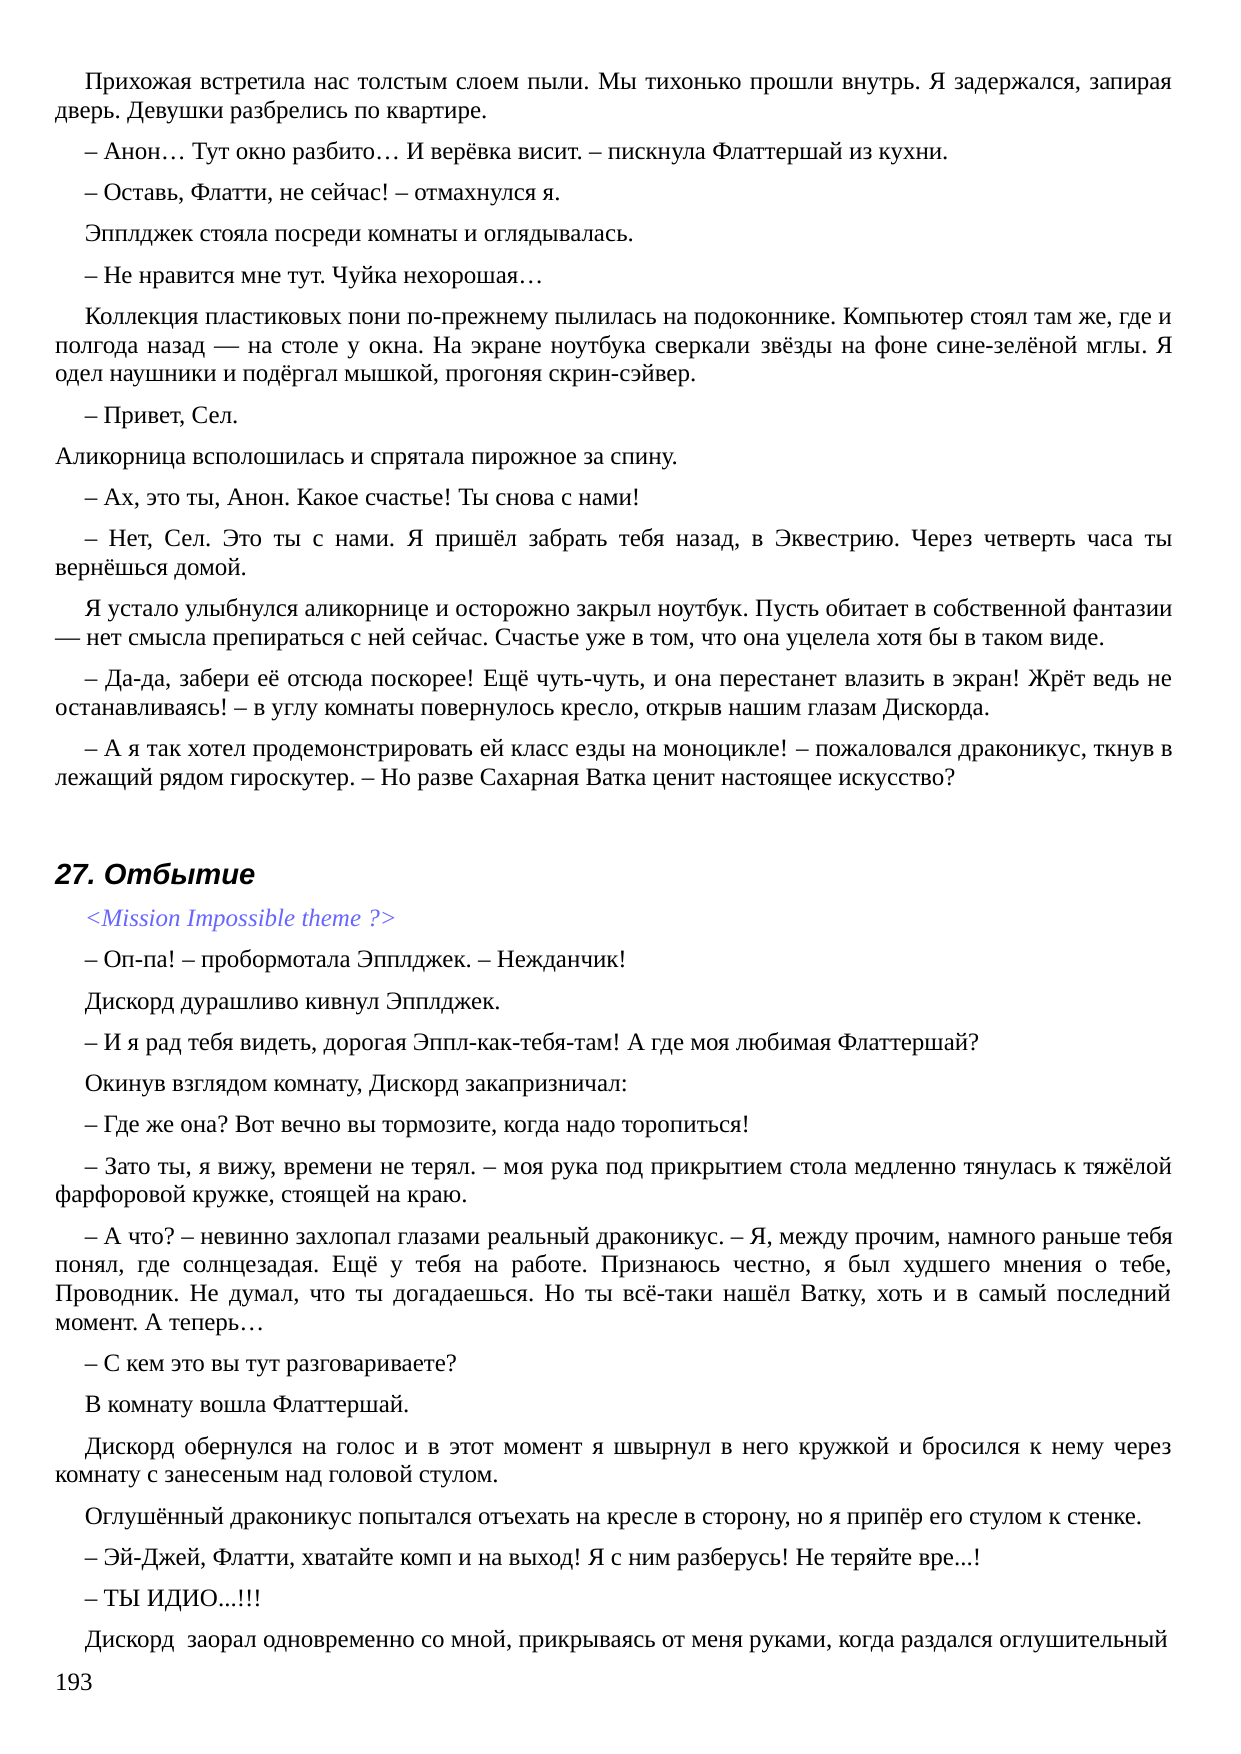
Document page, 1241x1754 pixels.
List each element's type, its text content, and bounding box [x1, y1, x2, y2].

text – Оставь, Флатти, не сейчас! – отмахнулся я. [55, 177, 1173, 206]
text – С кем это вы тут разговариваете? [55, 1348, 1173, 1377]
text – Привет, Сел. [55, 400, 1173, 428]
text – Нет, Сел. Это ты с нами. Я пришёл забрать тебя назад, в Эквестрию. Через четверть часа ты вернёшься домой. [55, 523, 1173, 581]
text – Оп-па! – пробормотала Эпплджек. – Нежданчик! [55, 944, 1173, 973]
text <Mission Impossible theme ?> [55, 903, 1173, 932]
text – Зато ты, я вижу, времени не терял. – моя рука под прикрытием стола медленно тянулась к тяжёлой фарфоровой кружке, стоящей на краю. [55, 1151, 1173, 1208]
text Оглушённый драконикус попытался отъехать на кресле в сторону, но я припёр его стулом к стенке. [55, 1501, 1173, 1529]
text – Где же она? Вот вечно вы тормозите, когда надо торопиться! [55, 1109, 1173, 1138]
text Коллекция пластиковых пони по-прежнему пылилась на подоконнике. Компьютер стоял там же, где и полгода назад — на столе у окна. На экране ноутбука сверкали звёзды на фоне сине-зелёной мглы. Я одел наушники и подёргал мышкой, прогоняя скрин-сэйвер. [55, 301, 1173, 387]
text – Да-да, забери её отсюда поскорее! Ещё чуть-чуть, и она перестанет влазить в экран! Жрёт ведь не останавливаясь! – в углу комнаты повернулось кресло, открыв нашим глазам Дискорда. [55, 663, 1173, 721]
text Дискорд дурашливо кивнул Эпплджек. [55, 986, 1173, 1014]
text В комнату вошла Флаттершай. [55, 1389, 1173, 1418]
text – А что? – невинно захлопал глазами реальный драконикус. – Я, между прочим, намного раньше тебя понял, где солнцезадая. Ещё у тебя на работе. Признаюсь честно, я был худшего мнения о тебе, Проводник. Не думал, что ты догадаешься. Но ты всё-таки нашёл Ватку, хоть и в самый последний момент. А теперь… [55, 1221, 1173, 1336]
text Окинув взглядом комнату, Дискорд закапризничал: [55, 1068, 1173, 1097]
text Я устало улыбнулся аликорнице и осторожно закрыл ноутбук. Пусть обитает в собственной фантазии — нет смысла препираться с ней сейчас. Счастье уже в том, что она уцелела хотя бы в таком виде. [55, 593, 1173, 651]
text Прихожая встретила нас толстым слоем пыли. Мы тихонько прошли внутрь. Я задержался, запирая дверь. Девушки разбрелись по квартире. [55, 66, 1173, 123]
subtitle 27. Отбытие [55, 857, 1173, 891]
text Аликорница всполошилась и спрятала пирожное за спину. [55, 441, 1173, 470]
text – Ах, это ты, Анон. Какое счастье! Ты снова с нами! [55, 482, 1173, 511]
text Дискорд заорал одновременно со мной, прикрываясь от меня руками, когда раздался оглушительный [55, 1624, 1173, 1653]
text – А я так хотел продемонстрировать ей класс езды на моноцикле! – пожаловался драконикус, ткнув в лежащий рядом гироскутер. – Но разве Сахарная Ватка ценит настоящее искусство? [55, 733, 1173, 791]
text – ТЫ ИДИО...!!! [55, 1583, 1173, 1612]
text – Анон… Тут окно разбито… И верёвка висит. – пискнула Флаттершай из кухни. [55, 136, 1173, 165]
text Эпплджек стояла посреди комнаты и оглядывалась. [55, 218, 1173, 247]
text – Эй-Джей, Флатти, хватайте комп и на выход! Я с ним разберусь! Не теряйте вре...! [55, 1542, 1173, 1571]
text – И я рад тебя видеть, дорогая Эппл-как-тебя-там! А где моя любимая Флаттершай? [55, 1027, 1173, 1056]
text Дискорд обернулся на голос и в этот момент я швырнул в него кружкой и бросился к нему через комнату с занесеным над головой стулом. [55, 1431, 1173, 1488]
text – Не нравится мне тут. Чуйка нехорошая… [55, 260, 1173, 288]
